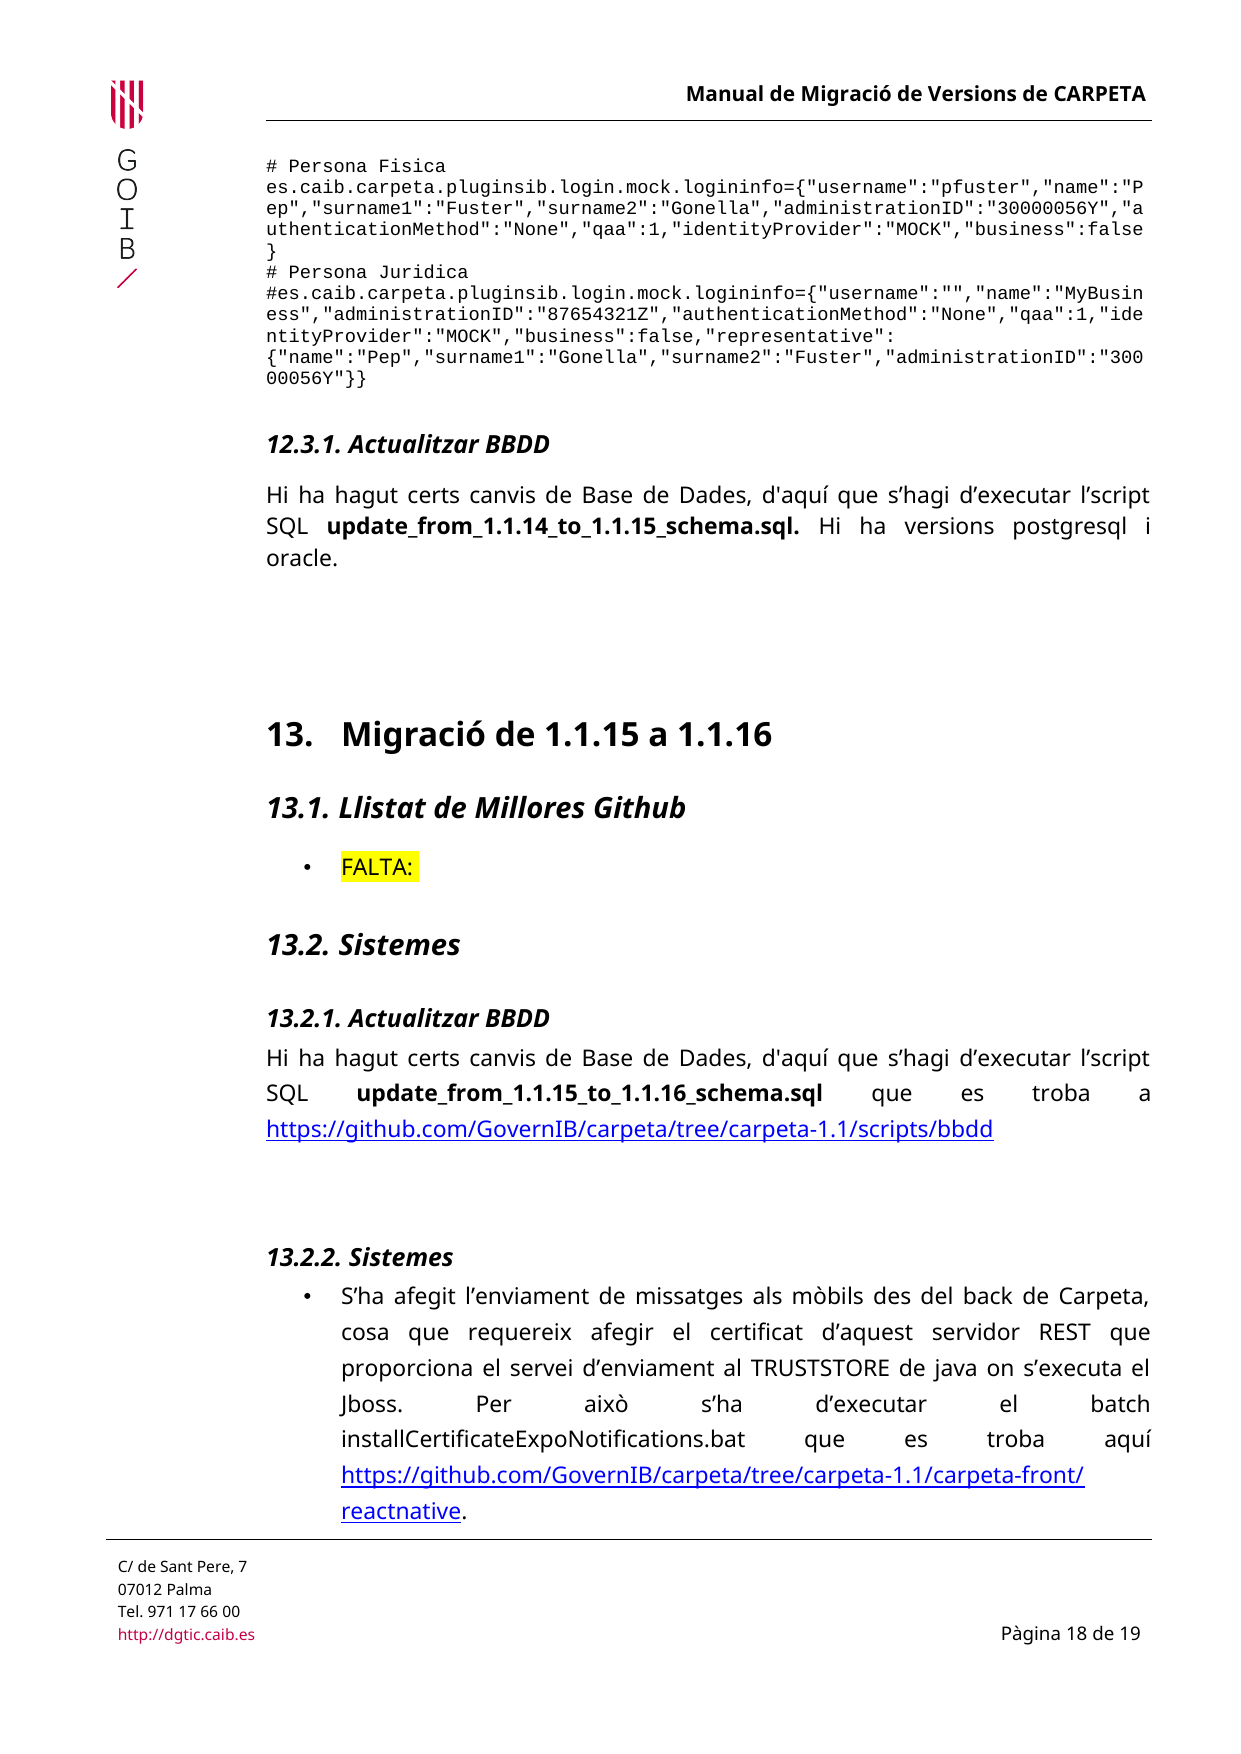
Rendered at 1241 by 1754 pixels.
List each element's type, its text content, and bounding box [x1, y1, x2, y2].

subtitle Actualitzar BBDD [266, 1001, 1152, 1035]
list FALTA: [303, 851, 1152, 882]
subtitle Actualitzar BBDD [266, 427, 1152, 461]
subtitle Migració de 1.1.15 a 1.1.16 [266, 711, 1152, 756]
list S’ha afegit l’enviament de missatges als mòbils des del back de Carpeta, cosa que requereix afegir el certificat d’aquest servidor REST que proporciona el servei d’enviament al TRUSTSTORE de java on s’executa el Jboss. Per això s’ha d’executar el batch installCertificateExpoNotifications.bat que es troba aquí https://github.com/GovernIB/carpeta/tree/carpeta-1.1/carpeta-front/reactnative. [303, 1280, 1152, 1527]
subtitle Sistemes [266, 1239, 1152, 1273]
subtitle Hi ha hagut certs canvis de Base de Dades, d'aquí que s’hagi d’executar l’script SQL update_from_1.1.14_to_1.1.15_schema.sql. Hi ha versions postgresql i oracle. [266, 479, 1152, 573]
subtitle Sistemes [266, 924, 1152, 964]
list Hi ha hagut certs canvis de Base de Dades, d'aquí que s’hagi d’executar l’script SQL update_from_1.1.15_to_1.1.16_schema.sql que es troba a https://github.com/GovernIB/carpeta/tree/carpeta-1.1/scripts/bbdd [266, 1041, 1152, 1144]
table_header # Persona Fisica es.caib.carpeta.pluginsib.login.mock.logininfo={"username":"pfuster","name":"Pep","surname1":"Fuster","surname2":"Gonella","administrationID":"30000056Y","authenticationMethod":"None","qaa":1,"identityProvider":"MOCK","business":false} # Persona Juridica #es.caib.carpeta.pluginsib.login.mock.logininfo={"username":"","name":"MyBusiness","administrationID":"87654321Z","authenticationMethod":"None","qaa":1,"identityProvider":"MOCK","business":false,"representative":{"name":"Pep","surname1":"Gonella","surname2":"Fuster","administrationID":"30000056Y"}} [266, 156, 1152, 402]
picture [82, 57, 172, 319]
subtitle Llistat de Millores Github [266, 787, 1152, 827]
